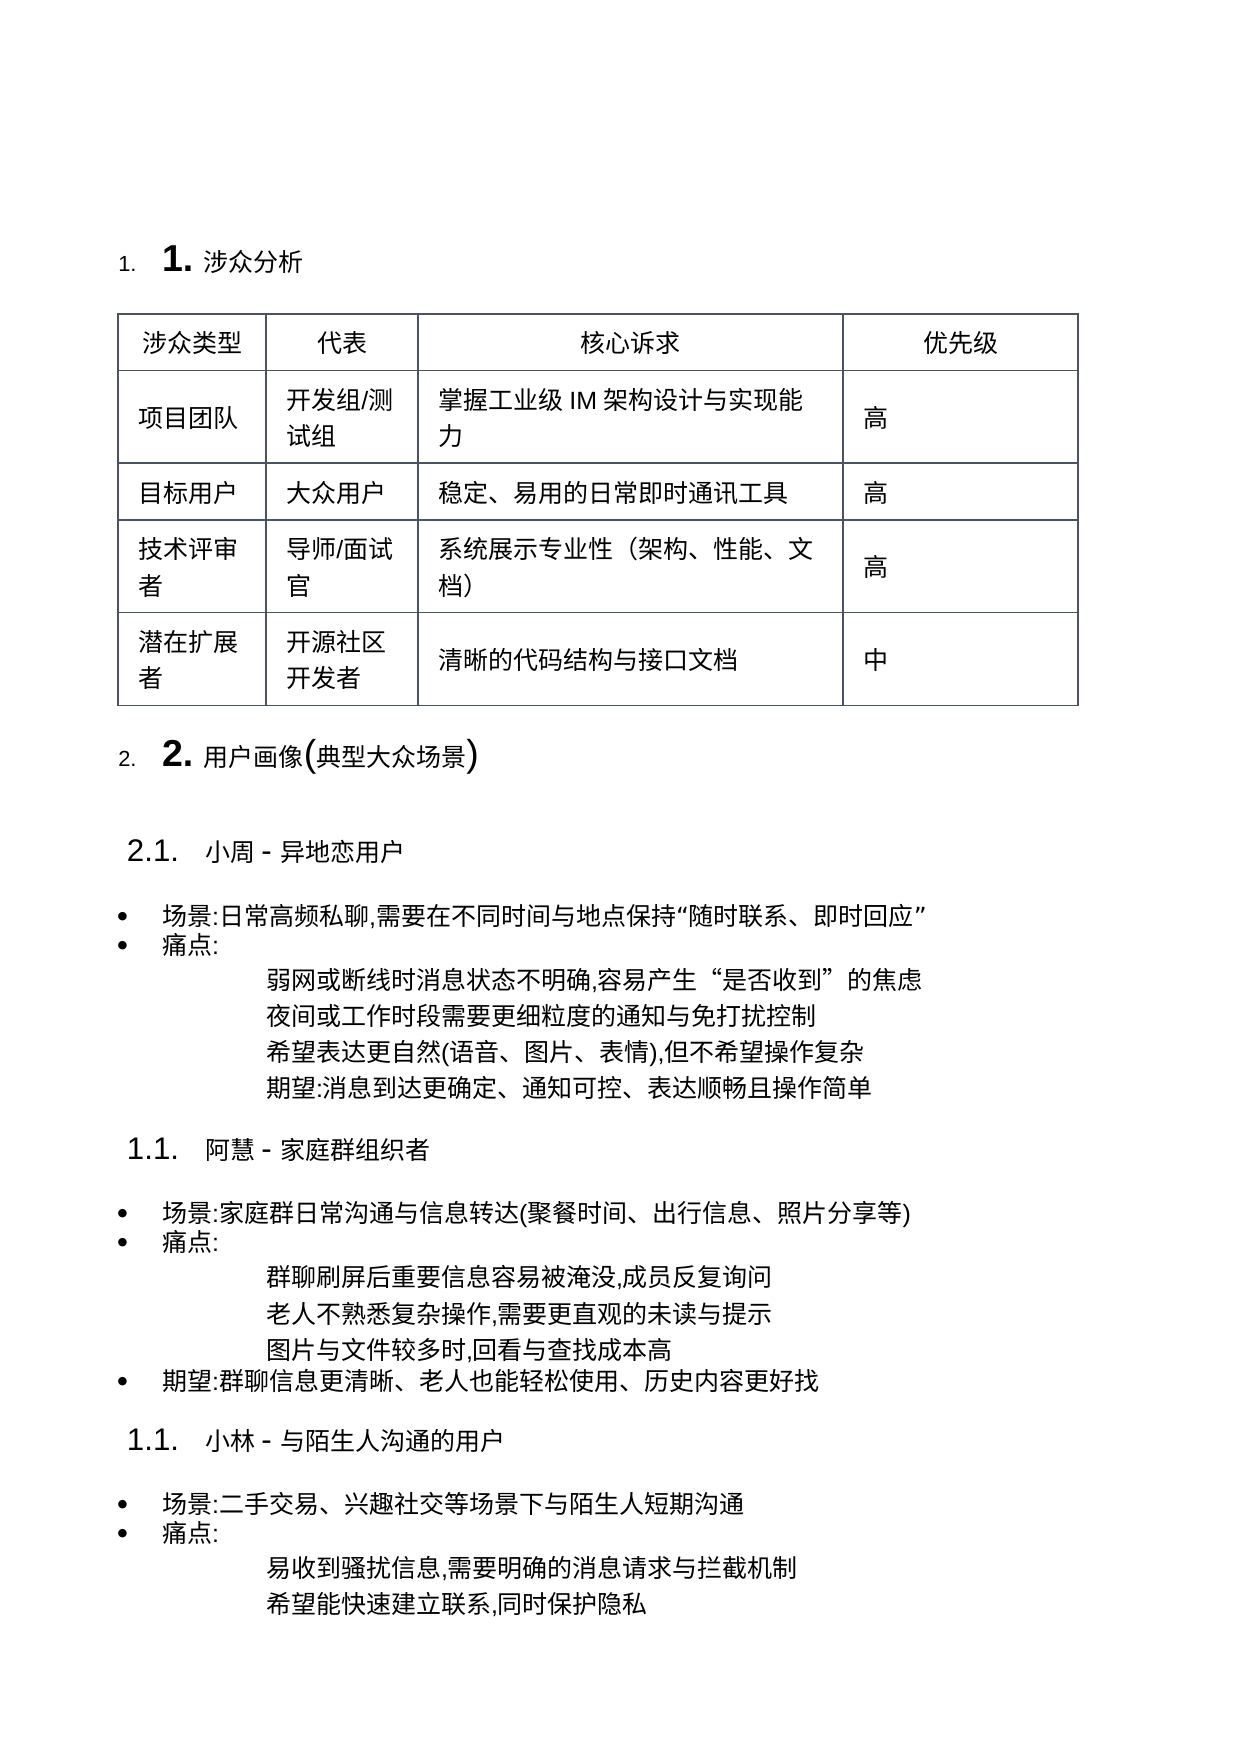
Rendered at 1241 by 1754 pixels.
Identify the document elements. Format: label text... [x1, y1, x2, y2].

list 场景:日常高频私聊,需要在不同时间与地点保持“随时联系、即时回应” [118, 901, 1122, 931]
text 希望能快速建立联系,同时保护隐私 [266, 1585, 1122, 1621]
table_cell 高 [844, 371, 1077, 462]
list 场景:家庭群日常沟通与信息转达(聚餐时间、出行信息、照片分享等) [118, 1199, 1122, 1228]
table_cell 目标用户 [119, 464, 265, 519]
text 易收到骚扰信息,需要明确的消息请求与拦截机制 [266, 1548, 1122, 1585]
list 痛点: [118, 1519, 1122, 1548]
subtitle 小周 - 异地恋用户 [118, 832, 1122, 869]
table_header 核心诉求 [419, 315, 842, 369]
table_cell 系统展示专业性（架构、性能、文档） [419, 521, 842, 612]
text 弱网或断线时消息状态不明确,容易产生“是否收到”的焦虑 [266, 960, 1122, 996]
table_cell 导师/面试官 [267, 521, 417, 612]
list 痛点: [118, 1228, 1122, 1258]
table_header 代表 [267, 315, 417, 369]
table_header 涉众类型 [119, 315, 265, 369]
subtitle 阿慧 - 家庭群组织者 [118, 1130, 1122, 1167]
table_cell 开源社区开发者 [267, 613, 417, 704]
list 痛点: [118, 931, 1122, 960]
text 群聊刷屏后重要信息容易被淹没,成员反复询问 [266, 1258, 1122, 1294]
table_cell 中 [844, 613, 1077, 704]
subtitle 2. 用户画像(典型大众场景) [118, 731, 1122, 774]
table_cell 掌握工业级 IM 架构设计与实现能力 [419, 371, 842, 462]
table_cell 稳定、易用的日常即时通讯工具 [419, 464, 842, 519]
list 场景:二手交易、兴趣社交等场景下与陌生人短期沟通 [118, 1490, 1122, 1519]
table_cell 潜在扩展者 [119, 613, 265, 704]
table_cell 技术评审者 [119, 521, 265, 612]
text 夜间或工作时段需要更细粒度的通知与免打扰控制 [266, 996, 1122, 1033]
subtitle 1. 涉众分析 [118, 236, 1122, 279]
text 老人不熟悉复杂操作,需要更直观的未读与提示 [266, 1294, 1122, 1330]
list 期望:群聊信息更清晰、老人也能轻松使用、历史内容更好找 [118, 1367, 1122, 1396]
table_cell 清晰的代码结构与接口文档 [419, 613, 842, 704]
text 期望:消息到达更确定、通知可控、表达顺畅且操作简单 [266, 1069, 1122, 1105]
table_cell 大众用户 [267, 464, 417, 519]
table_header 优先级 [844, 315, 1077, 369]
text 希望表达更自然(语音、图片、表情),但不希望操作复杂 [266, 1033, 1122, 1069]
subtitle 小林 - 与陌生人沟通的用户 [118, 1421, 1122, 1457]
table_cell 项目团队 [119, 371, 265, 462]
table_cell 开发组/测试组 [267, 371, 417, 462]
table_cell 高 [844, 464, 1077, 519]
text 图片与文件较多时,回看与查找成本高 [266, 1330, 1122, 1367]
table_cell 高 [844, 521, 1077, 612]
